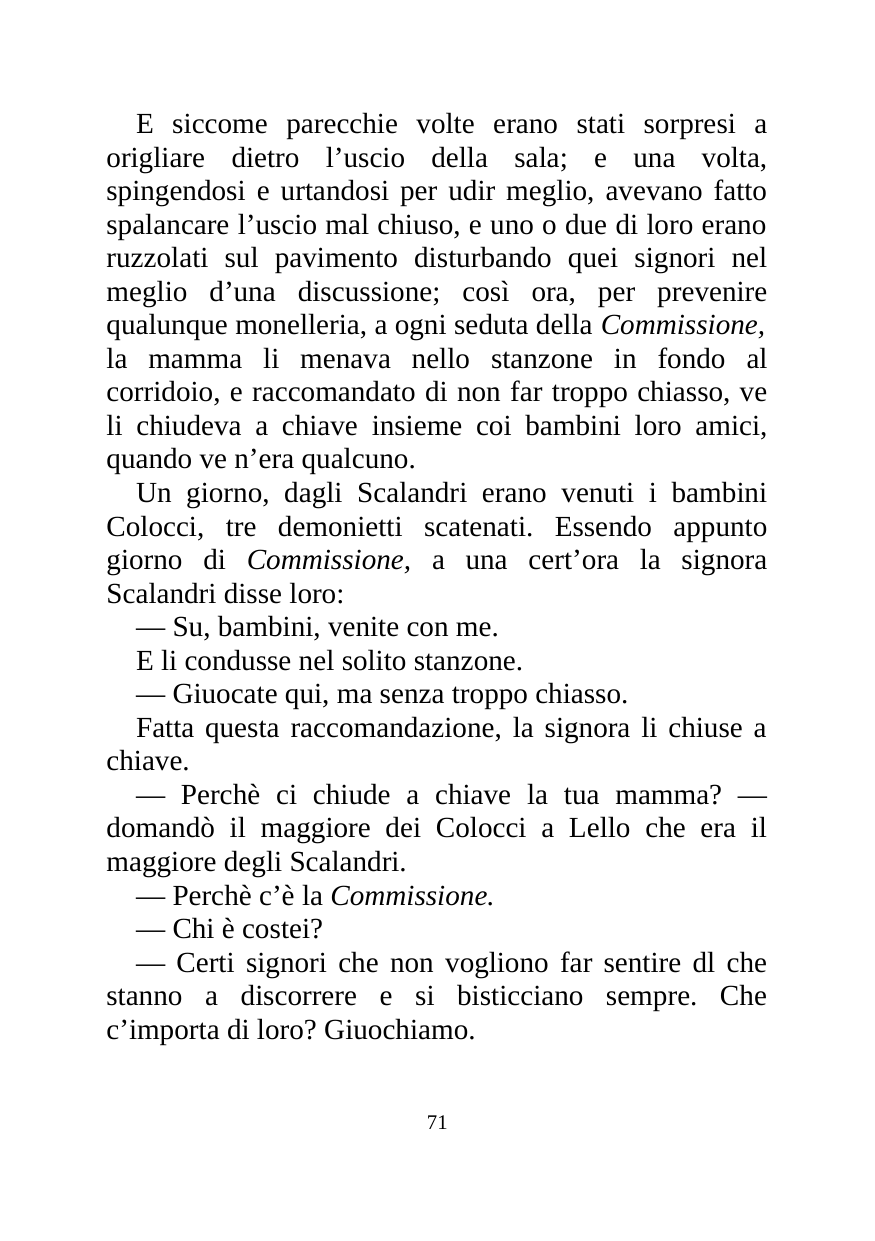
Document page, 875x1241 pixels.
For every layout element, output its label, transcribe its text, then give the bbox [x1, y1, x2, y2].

text E li condusse nel solito stanzone. [106, 643, 768, 676]
text — Su, bambini, venite con me. [106, 609, 768, 643]
text — Giuocate qui, ma senza troppo chiasso. [106, 676, 768, 710]
text — Perchè ci chiude a chiave la tua mamma? — domandò il maggiore dei Colocci a Lello che era il maggiore degli Scalandri. [106, 777, 768, 878]
text E siccome parecchie volte erano stati sorpresi a origliare dietro l’uscio della sala; e una volta, spingendosi e urtandosi per udir meglio, avevano fatto spalancare l’uscio mal chiuso, e uno o due di loro erano ruzzolati sul pavimento disturbando quei signori nel meglio d’una discussione; così ora, per prevenire qualunque monelleria, a ogni seduta della Commissione, la mamma li menava nello stanzone in fondo al corridoio, e raccomandato di non far troppo chiasso, ve li chiudeva a chiave insieme coi bambini loro amici, quando ve n’era qualcuno. [106, 106, 768, 475]
text Un giorno, dagli Scalandri erano venuti i bambini Colocci, tre demonietti scatenati. Essendo appunto giorno di Commissione, a una cert’ora la signora Scalandri disse loro: [106, 475, 768, 609]
text Fatta questa raccomandazione, la signora li chiuse a chiave. [106, 710, 768, 777]
text — Certi signori che non vogliono far sentire dl che stanno a discorrere e si bisticciano sempre. Che c’importa di loro? Giuochiamo. [106, 945, 768, 1045]
text — Chi è costei? [136, 911, 768, 945]
text — Perchè c’è la Commissione. [136, 878, 768, 911]
